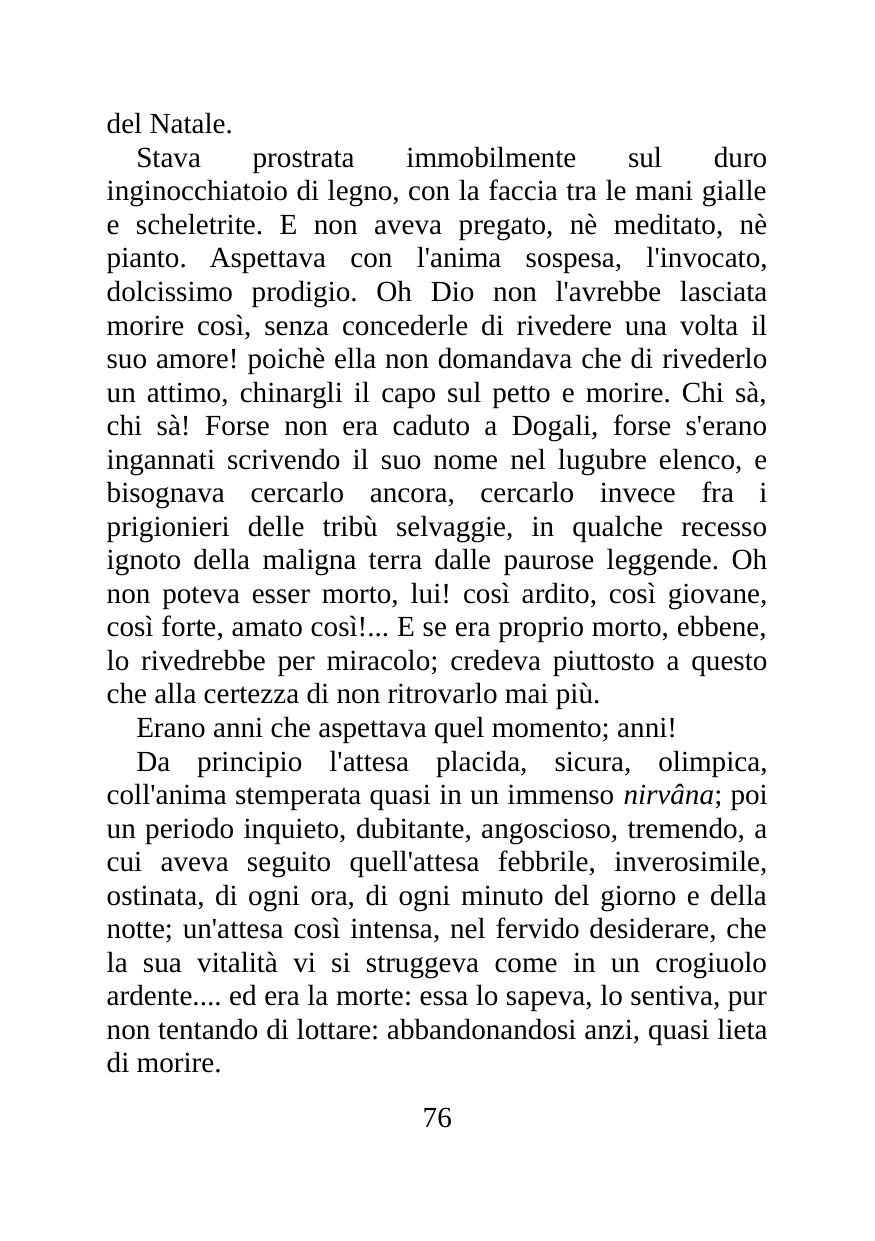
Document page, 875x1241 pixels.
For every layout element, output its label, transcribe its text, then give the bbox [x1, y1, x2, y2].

text del Natale. [106, 106, 768, 140]
text Da principio l'attesa placida, sicura, olimpica, coll'anima stemperata quasi in un immenso nirvâna; poi un periodo inquieto, dubitante, angoscioso, tremendo, a cui aveva seguito quell'attesa febbrile, inverosimile, ostinata, di ogni ora, di ogni minuto del giorno e della notte; un'attesa così intensa, nel fervido desiderare, che la sua vitalità vi si struggeva come in un crogiuolo ardente.... ed era la morte: essa lo sapeva, lo sentiva, pur non tentando di lottare: abbandonandosi anzi, quasi lieta di morire. [106, 744, 768, 1079]
text Erano anni che aspettava quel momento; anni! [106, 710, 768, 744]
text Stava prostrata immobilmente sul duro inginocchiatoio di legno, con la faccia tra le mani gialle e scheletrite. E non aveva pregato, nè meditato, nè pianto. Aspettava con l'anima sospesa, l'invocato, dolcissimo prodigio. Oh Dio non l'avrebbe lasciata morire così, senza concederle di rivedere una volta il suo amore! poichè ella non domandava che di rivederlo un attimo, chinargli il capo sul petto e morire. Chi sà, chi sà! Forse non era caduto a Dogali, forse s'erano ingannati scrivendo il suo nome nel lugubre elenco, e bisognava cercarlo ancora, cercarlo invece fra i prigionieri delle tribù selvaggie, in qualche recesso ignoto della maligna terra dalle paurose leggende. Oh non poteva esser morto, lui! così ardito, così giovane, così forte, amato così!... E se era proprio morto, ebbene, lo rivedrebbe per miracolo; credeva piuttosto a questo che alla certezza di non ritrovarlo mai più. [106, 140, 768, 710]
